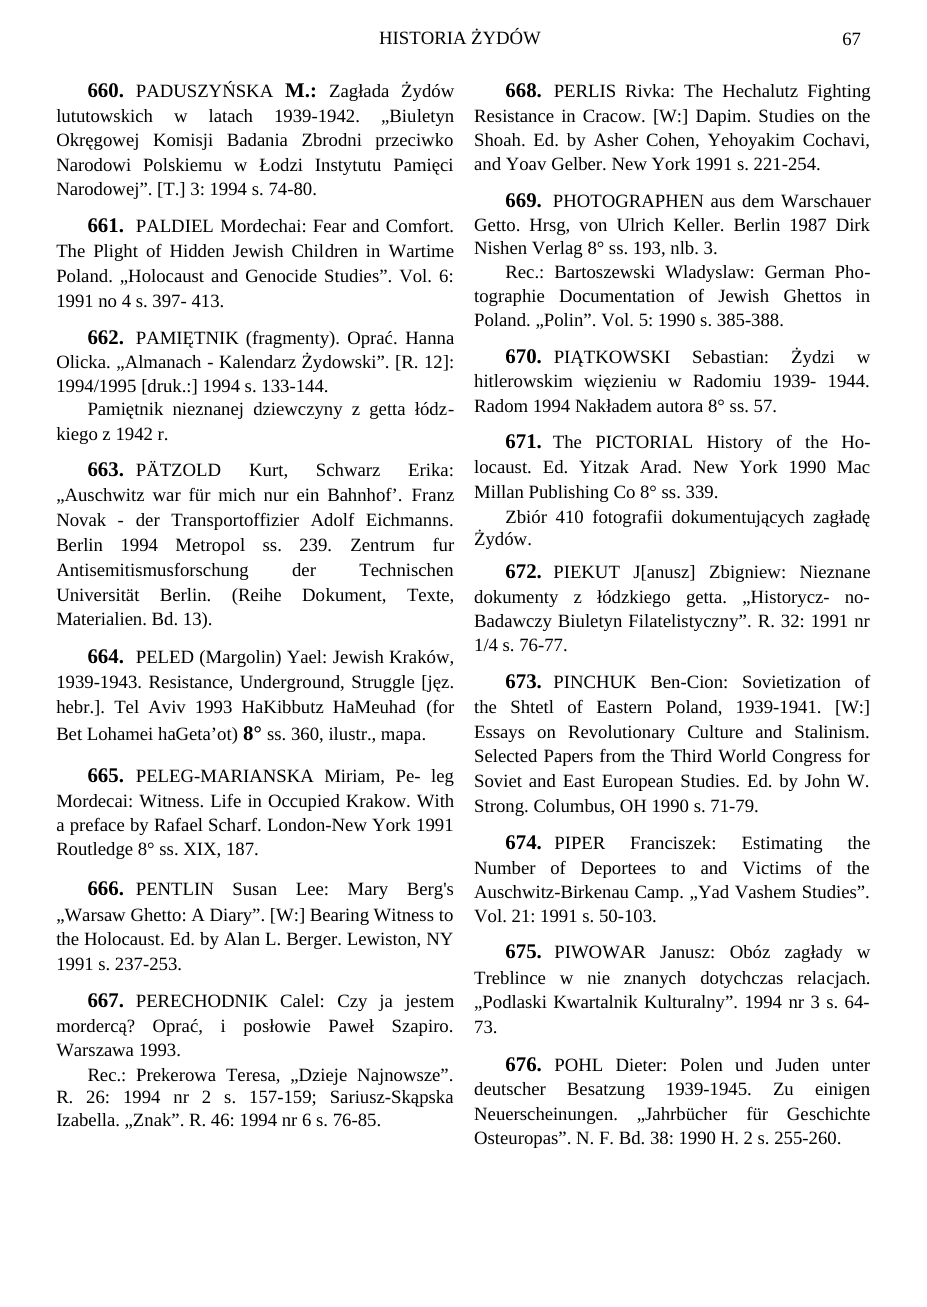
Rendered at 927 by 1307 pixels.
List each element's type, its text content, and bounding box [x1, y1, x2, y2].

list POHL Dieter: Polen und Juden unter deutscher Besatzung 1939-1945. Zu einigen Neuerscheinungen. „Jahrbücher für Ge­schichte Osteuropas”. N. F. Bd. 38: 1990 H. 2 s. 255-260. [474, 1051, 870, 1148]
list PIWOWAR Janusz: Obóz zagłady w Treblince w nie znanych dotychczas rela­cjach. „Podlaski Kwartalnik Kulturalny”. 1994 nr 3 s. 64-73. [474, 939, 870, 1038]
list PÄTZOLD Kurt, Schwarz Erika: „Auschwitz war für mich nur ein Bahnhof’. Franz Novak - der Transportoffizier Adolf Eichmanns. Berlin 1994 Metropol ss. 239. Zentrum fur Antisemitismusforschung der Technischen Universität Berlin. (Reihe Do­kument, Texte, Materialien. Bd. 13). [56, 457, 454, 630]
list PERECHODNIK Calel: Czy ja je­stem mordercą? Oprać, i posłowie Paweł Szapiro. Warszawa 1993. [56, 988, 454, 1061]
list PERLIS Rivka: The Hechalutz Figh­ting Resistance in Cracow. [W:] Dapim. Stu­dies on the Shoah. Ed. by Asher Cohen, Yehoyakim Cochavi, and Yoav Gelber. New York 1991 s. 221-254. [474, 78, 870, 175]
list PELED (Margolin) Yael: Jewish Kraków, 1939-1943. Resistance, Undergro­und, Struggle [jęz. hebr.]. Tel Aviv 1993 HaKibbutz HaMeuhad (for Bet Lohamei haGeta’ot) 8° ss. 360, ilustr., mapa. [56, 643, 454, 745]
text HISTORIA ŻYDÓW [379, 27, 546, 48]
text Zbiór 410 fotografii dokumentujących zagładę Żydów. [474, 506, 870, 549]
list PALDIEL Mordechai: Fear and Comfort. The Plight of Hidden Jewish Chil­dren in Wartime Poland. „Holocaust and Genocide Studies”. Vol. 6: 1991 no 4 s. 397- 413. [56, 213, 454, 311]
list PHOTOGRAPHEN aus dem War­schauer Getto. Hrsg, von Ulrich Keller. Berlin 1987 Dirk Nishen Verlag 8° ss. 193, nlb. 3. [474, 188, 870, 259]
list PIĄTKOWSKI Sebastian: Żydzi w hitlerowskim więzieniu w Radomiu 1939- 1944. Radom 1994 Nakładem autora 8° ss. 57. [474, 344, 870, 416]
text Rec.: Bartoszewski Wladyslaw: German Pho­tographie Documentation of Jewish Ghettos in Poland. „Polin”. Vol. 5: 1990 s. 385-388. [474, 261, 870, 331]
text Pamiętnik nieznanej dziewczyny z getta łódz­kiego z 1942 r. [56, 398, 454, 444]
list PADUSZYŃSKA M.: Zagłada Ży­dów lututowskich w latach 1939-1942. „Biu­letyn Okręgowej Komisji Badania Zbrodni przeciwko Narodowi Polskiemu w Łodzi Instytutu Pamięci Narodowej”. [T.] 3: 1994 s. 74-80. [56, 78, 454, 199]
list PAMIĘTNIK (fragmenty). Oprać. Hanna Olicka. „Almanach - Kalendarz Ży­dowski”. [R. 12]: 1994/1995 [druk.:] 1994 s. 133-144. [56, 325, 454, 396]
text Rec.: Prekerowa Teresa, „Dzieje Najnowsze”. R. 26: 1994 nr 2 s. 157-159; Sariusz-Skąpska Izabella. „Znak”. R. 46: 1994 nr 6 s. 76-85. [56, 1064, 454, 1131]
text 67 [842, 28, 868, 49]
list PENTLIN Susan Lee: Mary Berg's „Warsaw Ghetto: A Diary”. [W:] Bearing Witness to the Holocaust. Ed. by Alan L. Berger. Lewiston, NY 1991 s. 237-253. [56, 876, 454, 975]
list PINCHUK Ben-Cion: Sovietization of the Shtetl of Eastern Poland, 1939-1941. [W:] Essays on Revolutionary Culture and Stalinism. Selected Papers from the Third World Congress for Soviet and East European Studies. Ed. by John W. Strong. Columbus, OH 1990 s. 71-79. [474, 668, 870, 817]
list PELEG-MARIANSKA Miriam, Pe- leg Mordecai: Witness. Life in Occupied Krakow. With a preface by Rafael Scharf. London-New York 1991 Routledge 8° ss. XIX, 187. [56, 763, 454, 859]
list PIEKUT J[anusz] Zbigniew: Niezna­ne dokumenty z łódzkiego getta. „Historycz- no-Badawczy Biuletyn Filatelistyczny”. R. 32: 1991 nr 1/4 s. 76-77. [474, 559, 870, 656]
list The PICTORIAL History of the Ho­locaust. Ed. Yitzak Arad. New York 1990 Mac Millan Publishing Co 8° ss. 339. [474, 429, 870, 503]
list PIPER Franciszek: Estimating the Number of Deportees to and Victims of the Auschwitz-Birkenau Camp. „Yad Vashem Studies”. Vol. 21: 1991 s. 50-103. [474, 830, 870, 926]
